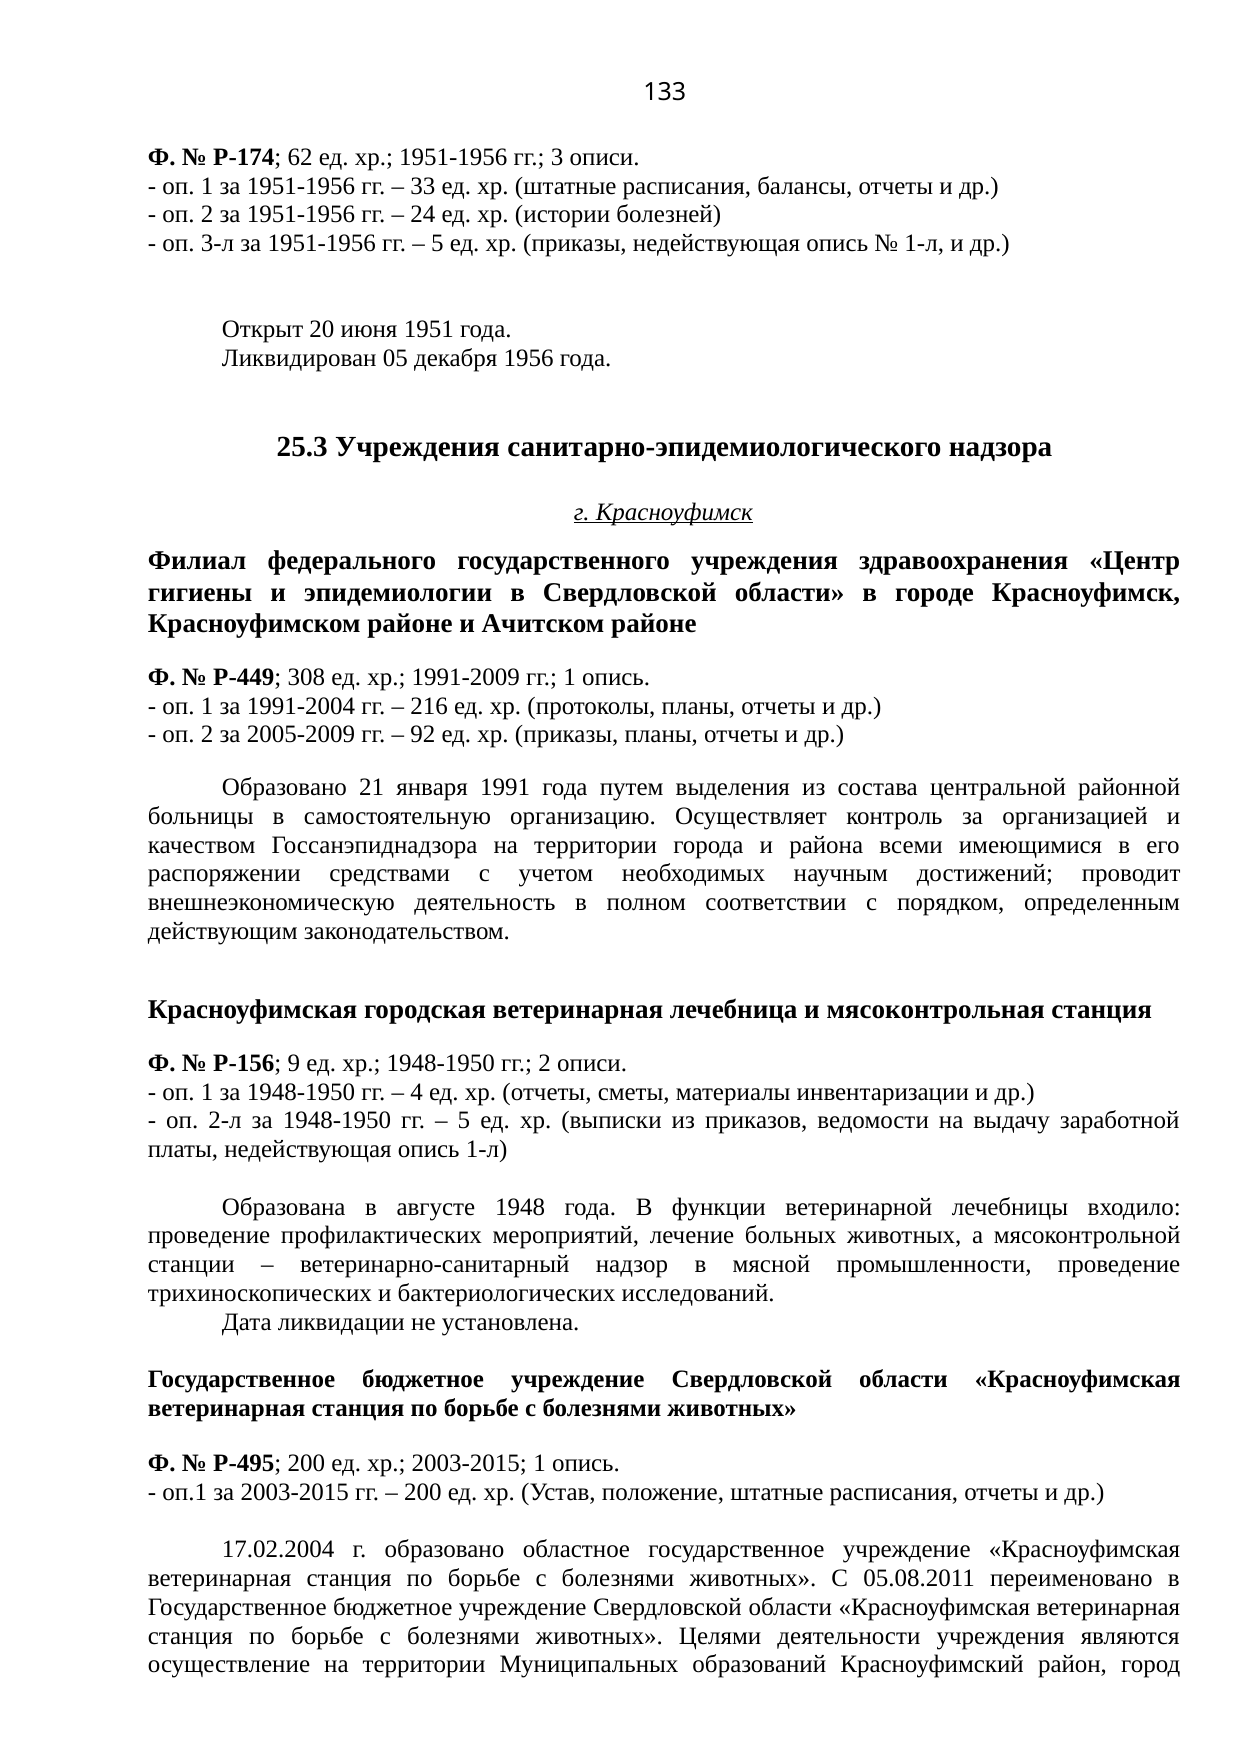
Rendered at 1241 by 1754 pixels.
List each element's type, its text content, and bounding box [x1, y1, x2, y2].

text - оп. 1 за 1951-1956 гг. – 33 ед. хр. (штатные расписания, балансы, отчеты и др.) [148, 171, 1181, 199]
text Образовано 21 января 1991 года путем выделения из состава центральной районной больницы в самостоятельную организацию. Осуществляет контроль за организацией и качеством Госсанэпиднадзора на территории города и района всеми имеющимися в его распоряжении средствами с учетом необходимых научным достижений; проводит внешнеэкономическую деятельность в полном соответствии с порядком, определенным действующим законодательством. [148, 772, 1181, 945]
text г. Красноуфимск [148, 497, 1181, 525]
text - оп.1 за 2003-2015 гг. – 200 ед. хр. (Устав, положение, штатные расписания, отчеты и др.) [148, 1477, 1181, 1506]
text Государственное бюджетное учреждение Свердловской области «Красноуфимская ветеринарная станция по борьбе с болезнями животных» [148, 1364, 1181, 1422]
text - оп. 3-л за 1951-1956 гг. – 5 ед. хр. (приказы, недействующая опись № 1-л, и др.) [148, 228, 1181, 257]
text Открыт 20 июня 1951 года. [148, 314, 1181, 343]
text Ликвидирован 05 декабря 1956 года. [148, 343, 1181, 372]
text - оп. 1 за 1991-2004 гг. – 216 ед. хр. (протоколы, планы, отчеты и др.) [148, 691, 1181, 719]
text - оп. 2 за 2005-2009 гг. – 92 ед. хр. (приказы, планы, отчеты и др.) [148, 719, 1181, 748]
text Ф. № Р-449; 308 ед. хр.; 1991-2009 гг.; 1 опись. [148, 662, 1181, 691]
text Ф. № Р-495; 200 ед. хр.; 2003-2015; 1 опись. [148, 1448, 1181, 1477]
text Филиал федерального государственного учреждения здравоохранения «Центр гигиены и эпидемиологии в Свердловской области» в городе Красноуфимск, Красноуфимском районе и Ачитском районе [148, 544, 1181, 638]
text 25.3 Учреждения санитарно-эпидемиологического надзора [148, 429, 1181, 463]
text Ф. № Р-174; 62 ед. хр.; 1951-1956 гг.; 3 описи. [148, 142, 1181, 171]
text - оп. 1 за 1948-1950 гг. – 4 ед. хр. (отчеты, сметы, материалы инвентаризации и др.) [148, 1077, 1181, 1106]
text - оп. 2-л за 1948-1950 гг. – 5 ед. хр. (выписки из приказов, ведомости на выдачу заработной платы, недействующая опись 1-л) [148, 1106, 1181, 1163]
text 17.02.2004 г. образовано областное государственное учреждение «Красноуфимская ветеринарная станция по борьбе с болезнями животных». С 05.08.2011 переименовано в Государственное бюджетное учреждение Свердловской области «Красноуфимская ветеринарная станция по борьбе с болезнями животных». Целями деятельности учреждения являются осуществление на территории Муниципальных образований Красноуфимский район, город [148, 1534, 1181, 1678]
text Ф. № Р-156; 9 ед. хр.; 1948-1950 гг.; 2 описи. [148, 1048, 1181, 1077]
text - оп. 2 за 1951-1956 гг. – 24 ед. хр. (истории болезней) [148, 199, 1181, 228]
text Дата ликвидации не установлена. [148, 1307, 1181, 1336]
text Красноуфимская городская ветеринарная лечебница и мясоконтрольная станция [148, 993, 1181, 1024]
text Образована в августе 1948 года. В функции ветеринарной лечебницы входило: проведение профилактических мероприятий, лечение больных животных, а мясоконтрольной станции – ветеринарно-санитарный надзор в мясной промышленности, проведение трихиноскопических и бактериологических исследований. [148, 1192, 1181, 1307]
